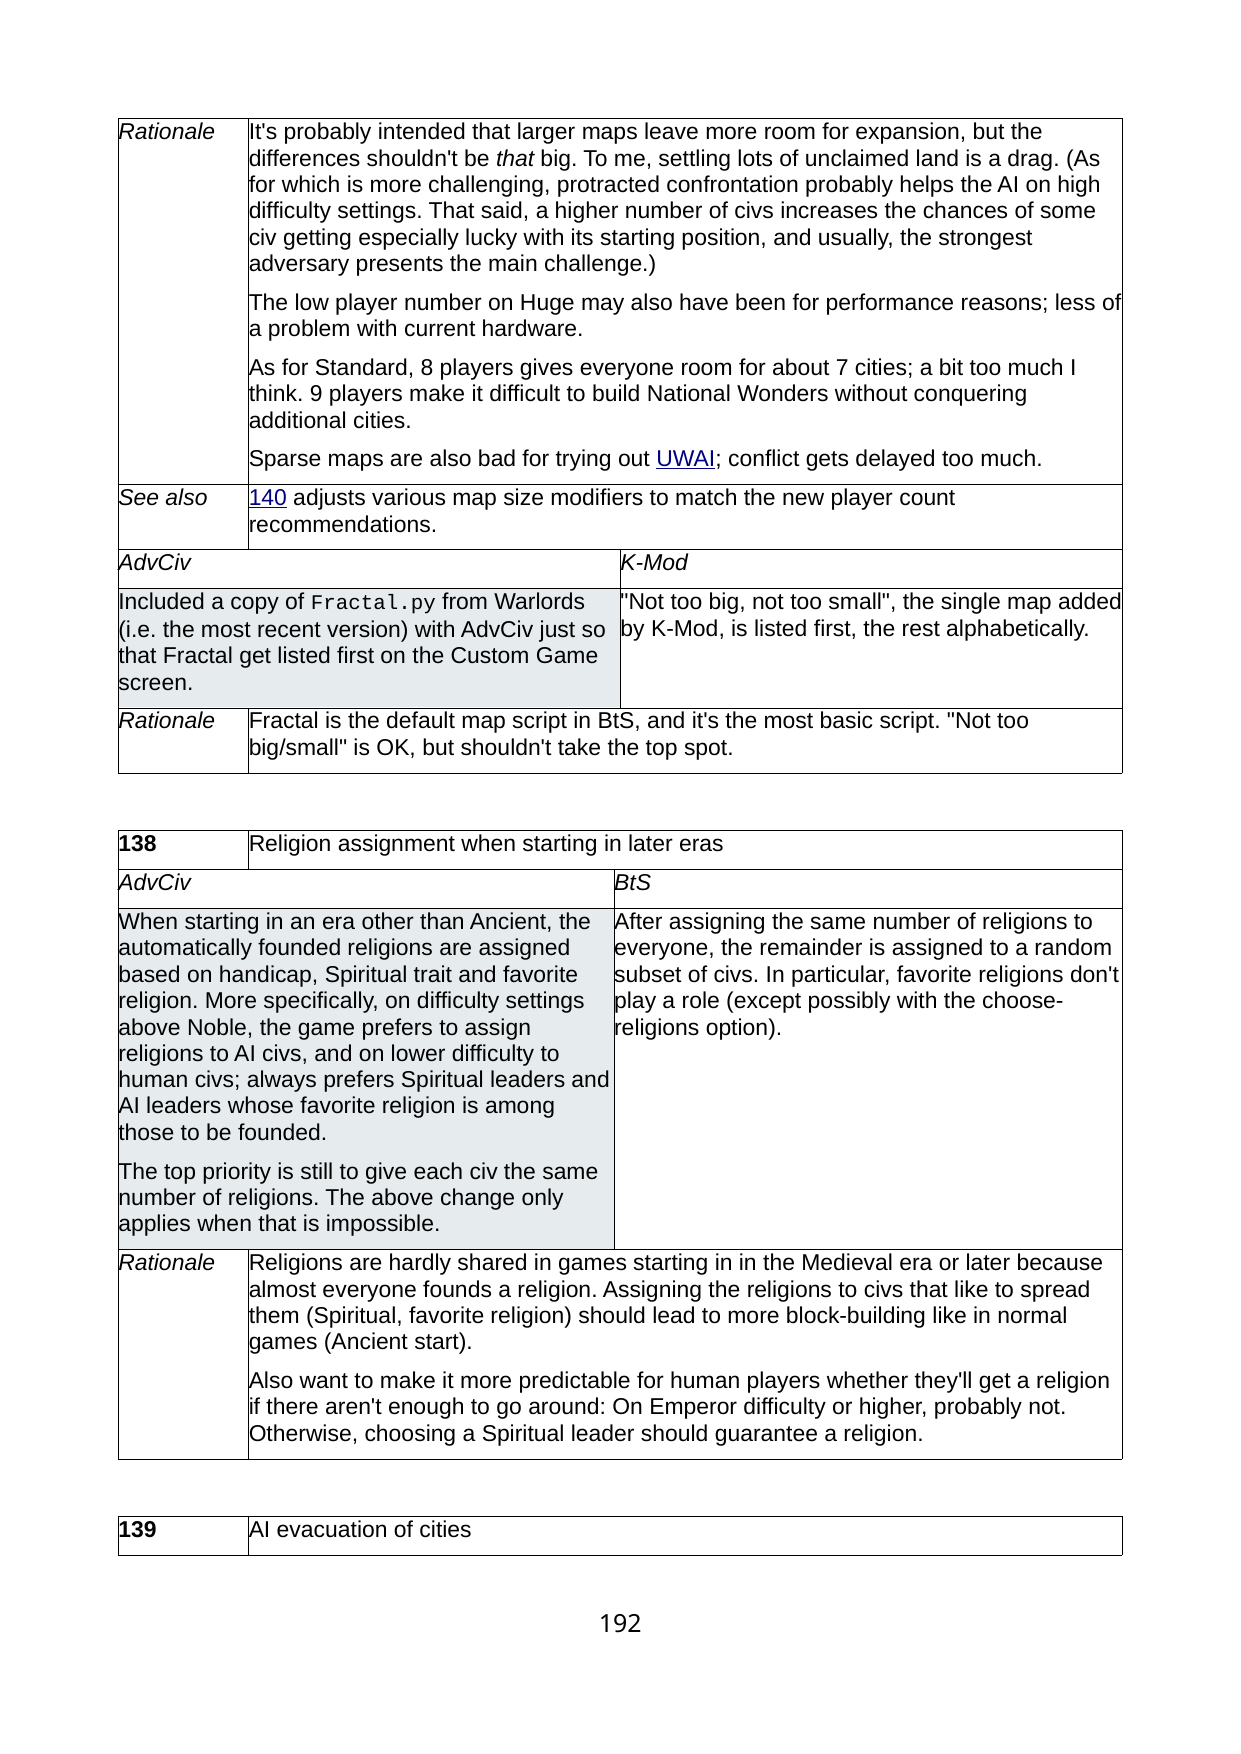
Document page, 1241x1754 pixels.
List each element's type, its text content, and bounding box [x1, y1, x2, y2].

table_cell AdvCiv [119, 870, 614, 908]
table_cell After assigning the same number of religions to everyone, the remainder is assigned to a random subset of civs. In particular, favorite religions don't play a role (except possibly with the choose-religions option). [615, 909, 1122, 1249]
table_cell It's probably intended that larger maps leave more room for expansion, but the differences shouldn't be that big. To me, settling lots of unclaimed land is a drag. (As for which is more challenging, protracted confrontation probably helps the AI on high difficulty settings. That said, a higher number of civs increases the chances of some civ getting especially lucky with its starting position, and usually, the strongest adversary presents the main challenge.) The low player number on Huge may also have been for performance reasons; less of a problem with current hardware. As for Standard, 8 players gives everyone room for about 7 cities; a bit too much I think. 9 players make it difficult to build National Wonders without conquering additional cities. Sparse maps are also bad for trying out UWAI; conflict gets delayed too much. [249, 119, 1122, 484]
table_cell See also [119, 485, 248, 549]
table_cell Included a copy of Fractal.py from Warlords (i.e. the most recent version) with AdvCiv just so that Fractal get listed first on the Custom Game screen. [119, 589, 620, 707]
table_header 139 [119, 1517, 248, 1555]
table_cell When starting in an era other than Ancient, the automatically founded religions are assigned based on handicap, Spiritual trait and favorite religion. More specifically, on difficulty settings above Noble, the game prefers to assign religions to AI civs, and on lower difficulty to human civs; always prefers Spiritual leaders and AI leaders whose favorite religion is among those to be founded. The top priority is still to give each civ the same number of religions. The above change only applies when that is impossible. [119, 909, 614, 1249]
table_cell 140 adjusts various map size modifiers to match the new player count recommendations. [249, 485, 1122, 549]
table_cell "Not too big, not too small", the single map added by K-Mod, is listed first, the rest alphabetically. [621, 589, 1122, 707]
table_cell AdvCiv [119, 550, 620, 588]
table_cell K-Mod [621, 550, 1122, 588]
table_cell Fractal is the default map script in BtS, and it's the most basic script. "Not too big/small" is OK, but shouldn't take the top spot. [249, 709, 1122, 773]
table_cell Religions are hardly shared in games starting in in the Medieval era or later because almost everyone founds a religion. Assigning the religions to civs that like to spread them (Spiritual, favorite religion) should lead to more block-building like in normal games (Ancient start). Also want to make it more predictable for human players whether they'll get a religion if there aren't enough to go around: On Emperor difficulty or higher, probably not. Otherwise, choosing a Spiritual leader should guarantee a religion. [249, 1250, 1122, 1458]
table_header 138 [119, 831, 248, 869]
table_cell Rationale [119, 709, 248, 773]
table_cell BtS [615, 870, 1122, 908]
table_header Religion assignment when starting in later eras [249, 831, 1122, 869]
table_cell Rationale [119, 1250, 248, 1458]
table_header AI evacuation of cities [249, 1517, 1122, 1555]
table_cell Rationale [119, 119, 248, 484]
